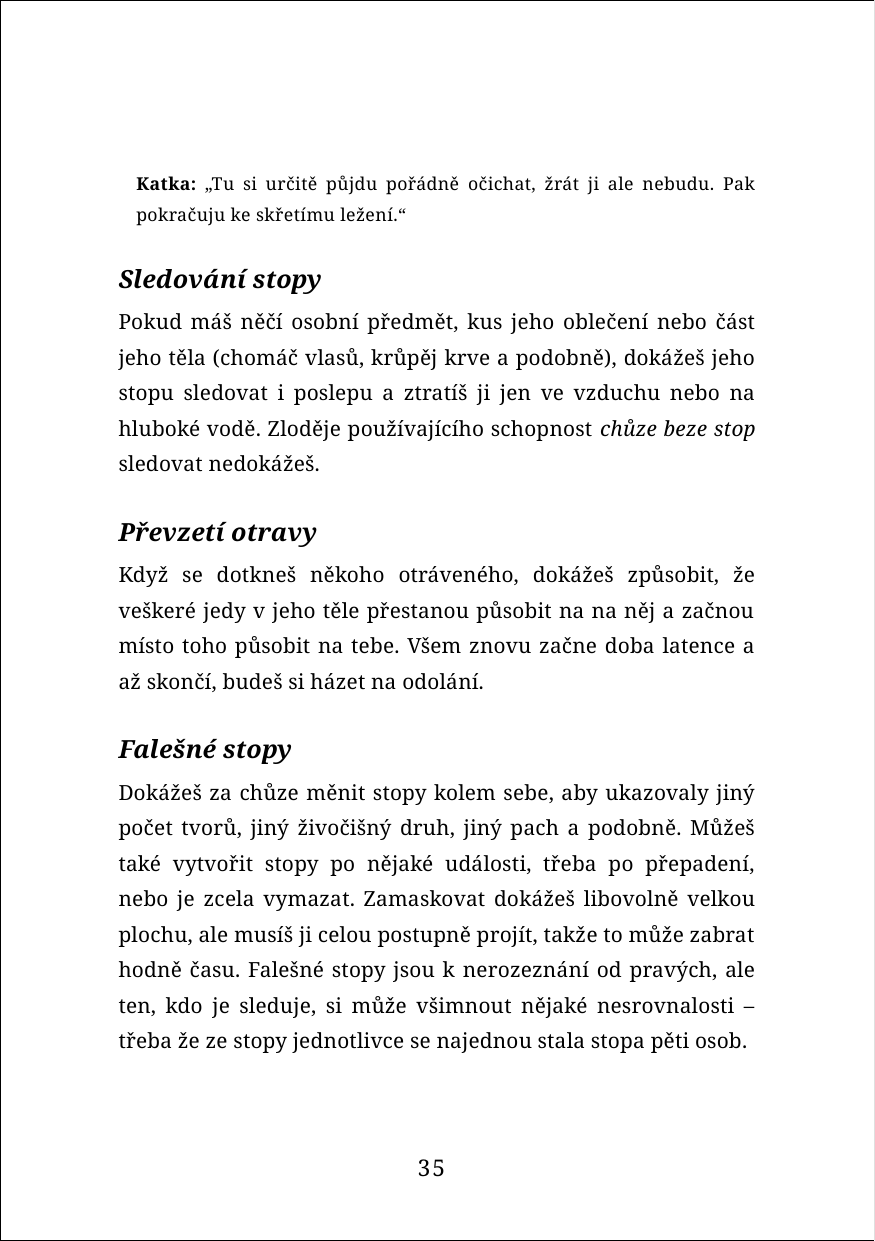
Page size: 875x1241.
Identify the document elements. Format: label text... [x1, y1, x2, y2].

text Když se dotkneš někoho otráveného, dokážeš způsobit, že veškeré jedy v jeho těle přestanou působit na na něj a začnou místo toho působit na tebe. Všem znovu začne doba latence a až skončí, budeš si házet na odolání. [118, 560, 756, 695]
subtitle Sledování stopy [118, 262, 756, 296]
subtitle Falešné stopy [118, 732, 756, 766]
subtitle Převzetí otravy [118, 514, 756, 549]
text Dokážeš za chůze měnit stopy kolem sebe, aby ukazovaly jiný počet tvorů, jiný živočišný druh, jiný pach a podobně. Můžeš také vytvořit stopy po nějaké události, třeba po přepadení, nebo je zcela vymazat. Zamaskovat dokážeš libovolně velkou plochu, ale musíš ji celou postupně projít, takže to může zabrat hodně času. Falešné stopy jsou k nerozeznání od pravých, ale ten, kdo je sleduje, si může všimnout nějaké nesrovnalosti – třeba že ze stopy jednotlivce se najednou stala stopa pěti osob. [118, 778, 756, 1055]
text Katka: „Tu si určitě půjdu pořádně očichat, žrát ji ale nebudu. Pak pokračuju ke skřetímu ležení.“ [136, 172, 756, 226]
text Pokud máš něčí osobní předmět, kus jeho oblečení nebo část jeho těla (chomáč vlasů, krůpěj krve a podobně), dokážeš jeho stopu sledovat i poslepu a ztratíš ji jen ve vzduchu nebo na hluboké vodě. Zloděje používajícího schopnost chůze beze stop sledovat nedokážeš. [118, 307, 756, 478]
